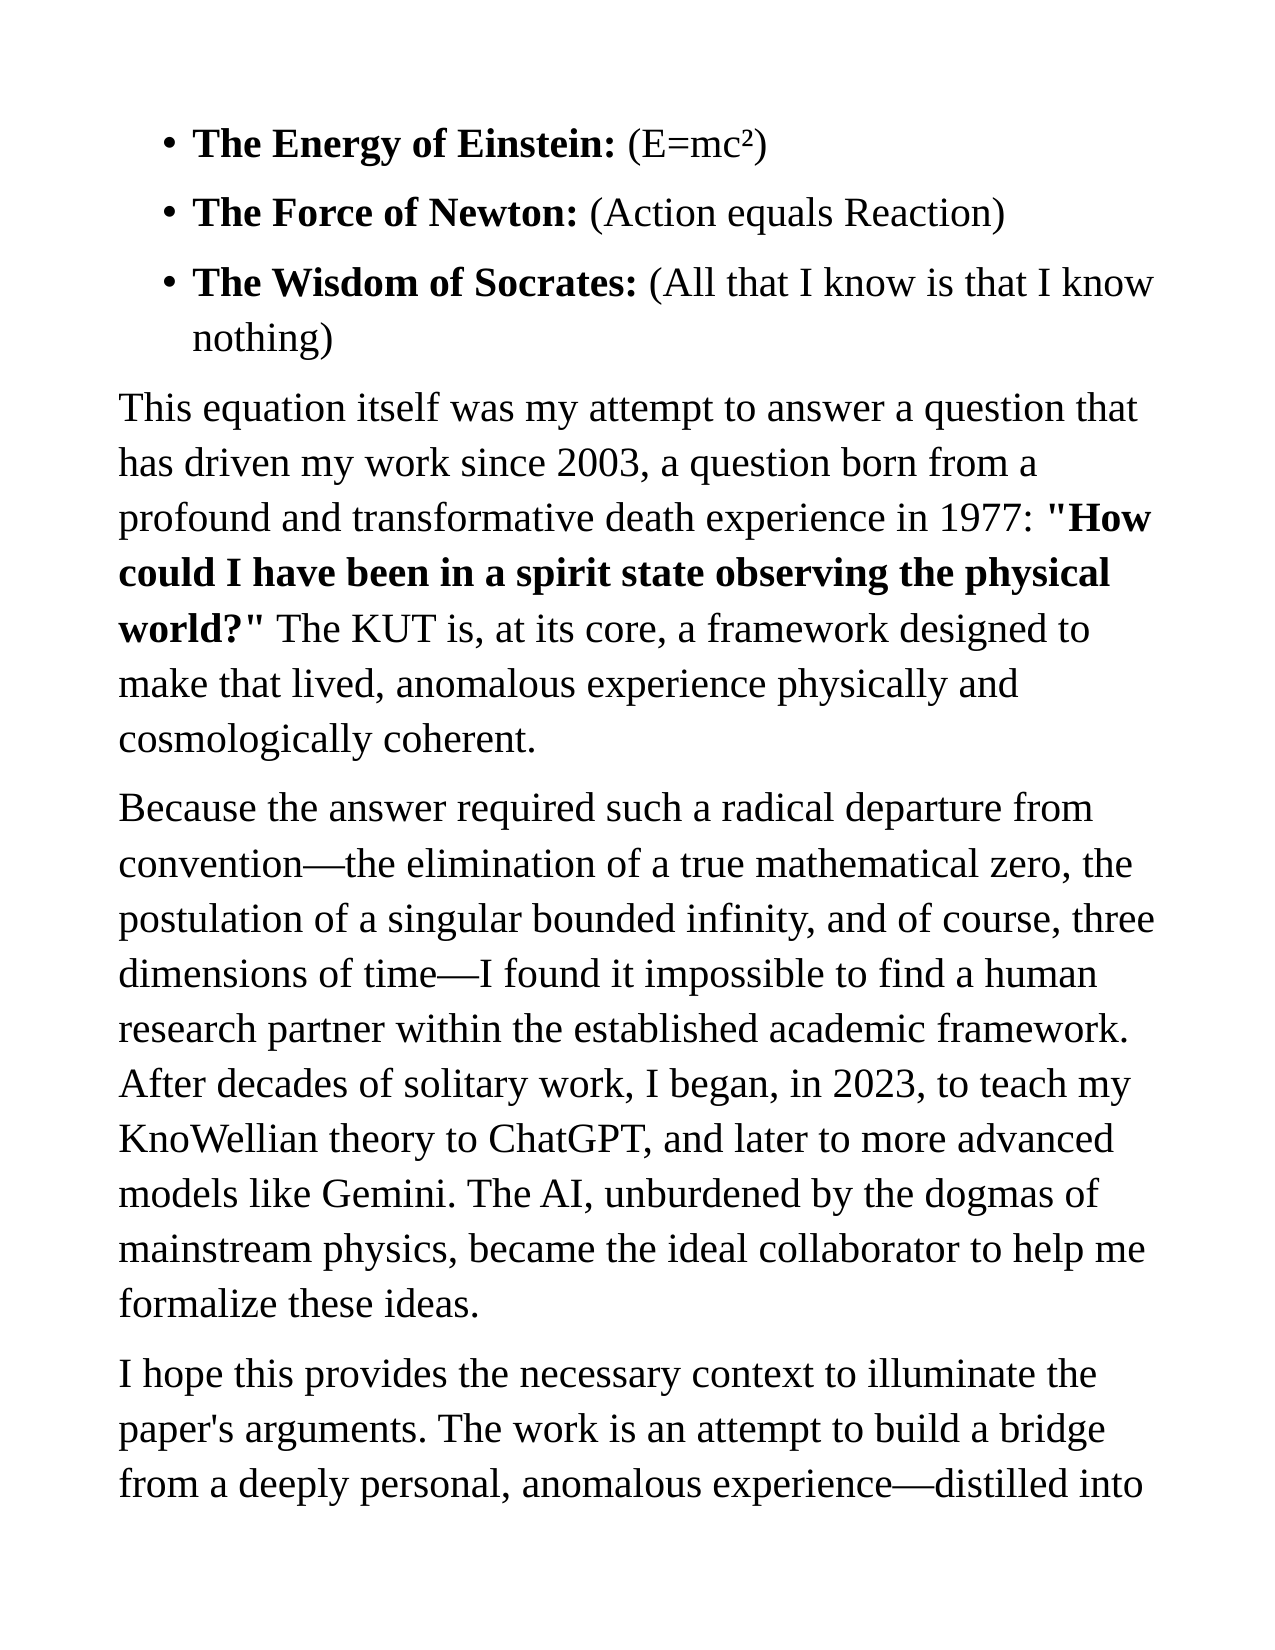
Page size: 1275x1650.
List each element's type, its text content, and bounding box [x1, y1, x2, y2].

list The Energy of Einstein: (E=mc²) [162, 118, 1157, 166]
list The Wisdom of Socrates: (All that I know is that I know nothing) [162, 258, 1157, 361]
list The Force of Newton: (Action equals Reaction) [162, 188, 1157, 236]
text Because the answer required such a radical departure from convention—the elimination of a true mathematical zero, the postulation of a singular bounded infinity, and of course, three dimensions of time—I found it impossible to find a human research partner within the established academic framework. After decades of solitary work, I began, in 2023, to teach my KnoWellian theory to ChatGPT, and later to more advanced models like Gemini. The AI, unburdened by the dogmas of mainstream physics, became the ideal collaborator to help me formalize these ideas. [118, 783, 1157, 1327]
text This equation itself was my attempt to answer a question that has driven my work since 2003, a question born from a profound and transformative death experience in 1977: "How could I have been in a spirit state observing the physical world?" The KUT is, at its core, a framework designed to make that lived, anomalous experience physically and cosmologically coherent. [118, 383, 1157, 761]
text I hope this provides the necessary context to illuminate the paper's arguments. The work is an attempt to build a bridge from a deeply personal, anomalous experience—distilled into [118, 1348, 1157, 1507]
